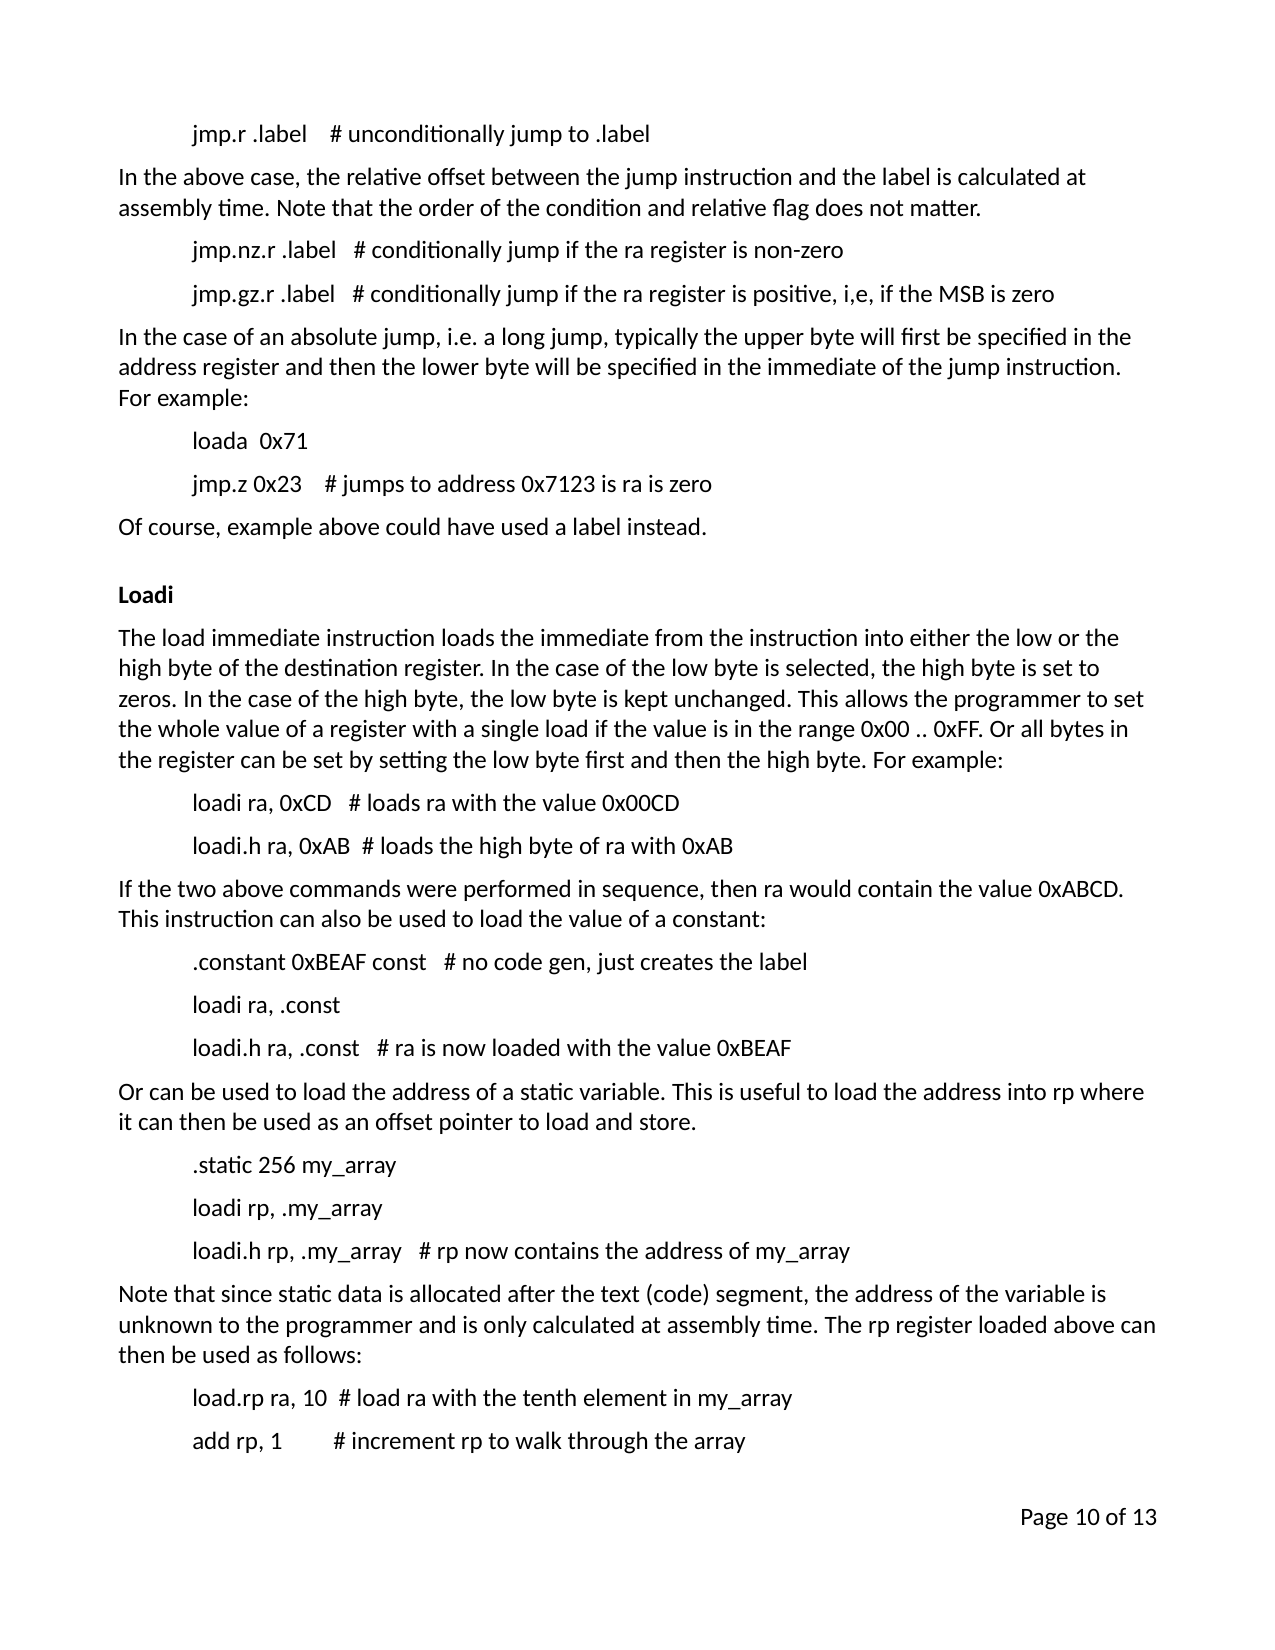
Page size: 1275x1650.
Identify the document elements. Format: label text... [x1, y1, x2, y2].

text jmp.z 0x23 # jumps to address 0x7123 is ra is zero [118, 468, 1157, 498]
text loadi.h rp, .my_array # rp now contains the address of my_array [118, 1235, 1157, 1266]
text Note that since static data is allocated after the text (code) segment, the address of the variable is unknown to the programmer and is only calculated at assembly time. The rp register loaded above can then be used as follows: [118, 1278, 1157, 1370]
text add rp, 1 # increment rp to walk through the array [118, 1425, 1157, 1456]
text jmp.nz.r .label # conditionally jump if the ra register is non-zero [118, 235, 1157, 265]
text In the case of an absolute jump, i.e. a long jump, typically the upper byte will first be specified in the address register and then the lower byte will be specified in the immediate of the jump instruction. For example: [118, 321, 1157, 412]
text loadi rp, .my_array [118, 1192, 1157, 1223]
subtitle Loadi [118, 579, 1157, 609]
text loadi.h ra, 0xAB # loads the high byte of ra with 0xAB [118, 830, 1157, 861]
text Or can be used to load the address of a static variable. This is useful to load the address into rp where it can then be used as an offset pointer to load and store. [118, 1076, 1157, 1137]
text If the two above commands were performed in sequence, then ra would contain the value 0xABCD. This instruction can also be used to load the value of a constant: [118, 873, 1157, 934]
text loada 0x71 [118, 425, 1157, 455]
text jmp.gz.r .label # conditionally jump if the ra register is positive, i,e, if the MSB is zero [118, 278, 1157, 308]
text loadi ra, .const [118, 989, 1157, 1020]
text loadi.h ra, .const # ra is now loaded with the value 0xBEAF [118, 1033, 1157, 1063]
text Of course, example above could have used a label instead. [118, 511, 1157, 541]
text jmp.r .label # unconditionally jump to .label [118, 118, 1157, 149]
text The load immediate instruction loads the immediate from the instruction into either the low or the high byte of the destination register. In the case of the low byte is selected, the high byte is set to zeros. In the case of the high byte, the low byte is kept unchanged. This allows the programmer to set the whole value of a register with a single load if the value is in the range 0x00 .. 0xFF. Or all bytes in the register can be set by setting the low byte first and then the high byte. For example: [118, 622, 1157, 774]
text .static 256 my_array [118, 1149, 1157, 1180]
text In the above case, the relative offset between the jump instruction and the label is calculated at assembly time. Note that the order of the condition and relative flag does not matter. [118, 161, 1157, 222]
text .constant 0xBEAF const # no code gen, just creates the label [118, 947, 1157, 977]
text loadi ra, 0xCD # loads ra with the value 0x00CD [118, 787, 1157, 817]
text load.rp ra, 10 # load ra with the tenth element in my_array [118, 1382, 1157, 1413]
